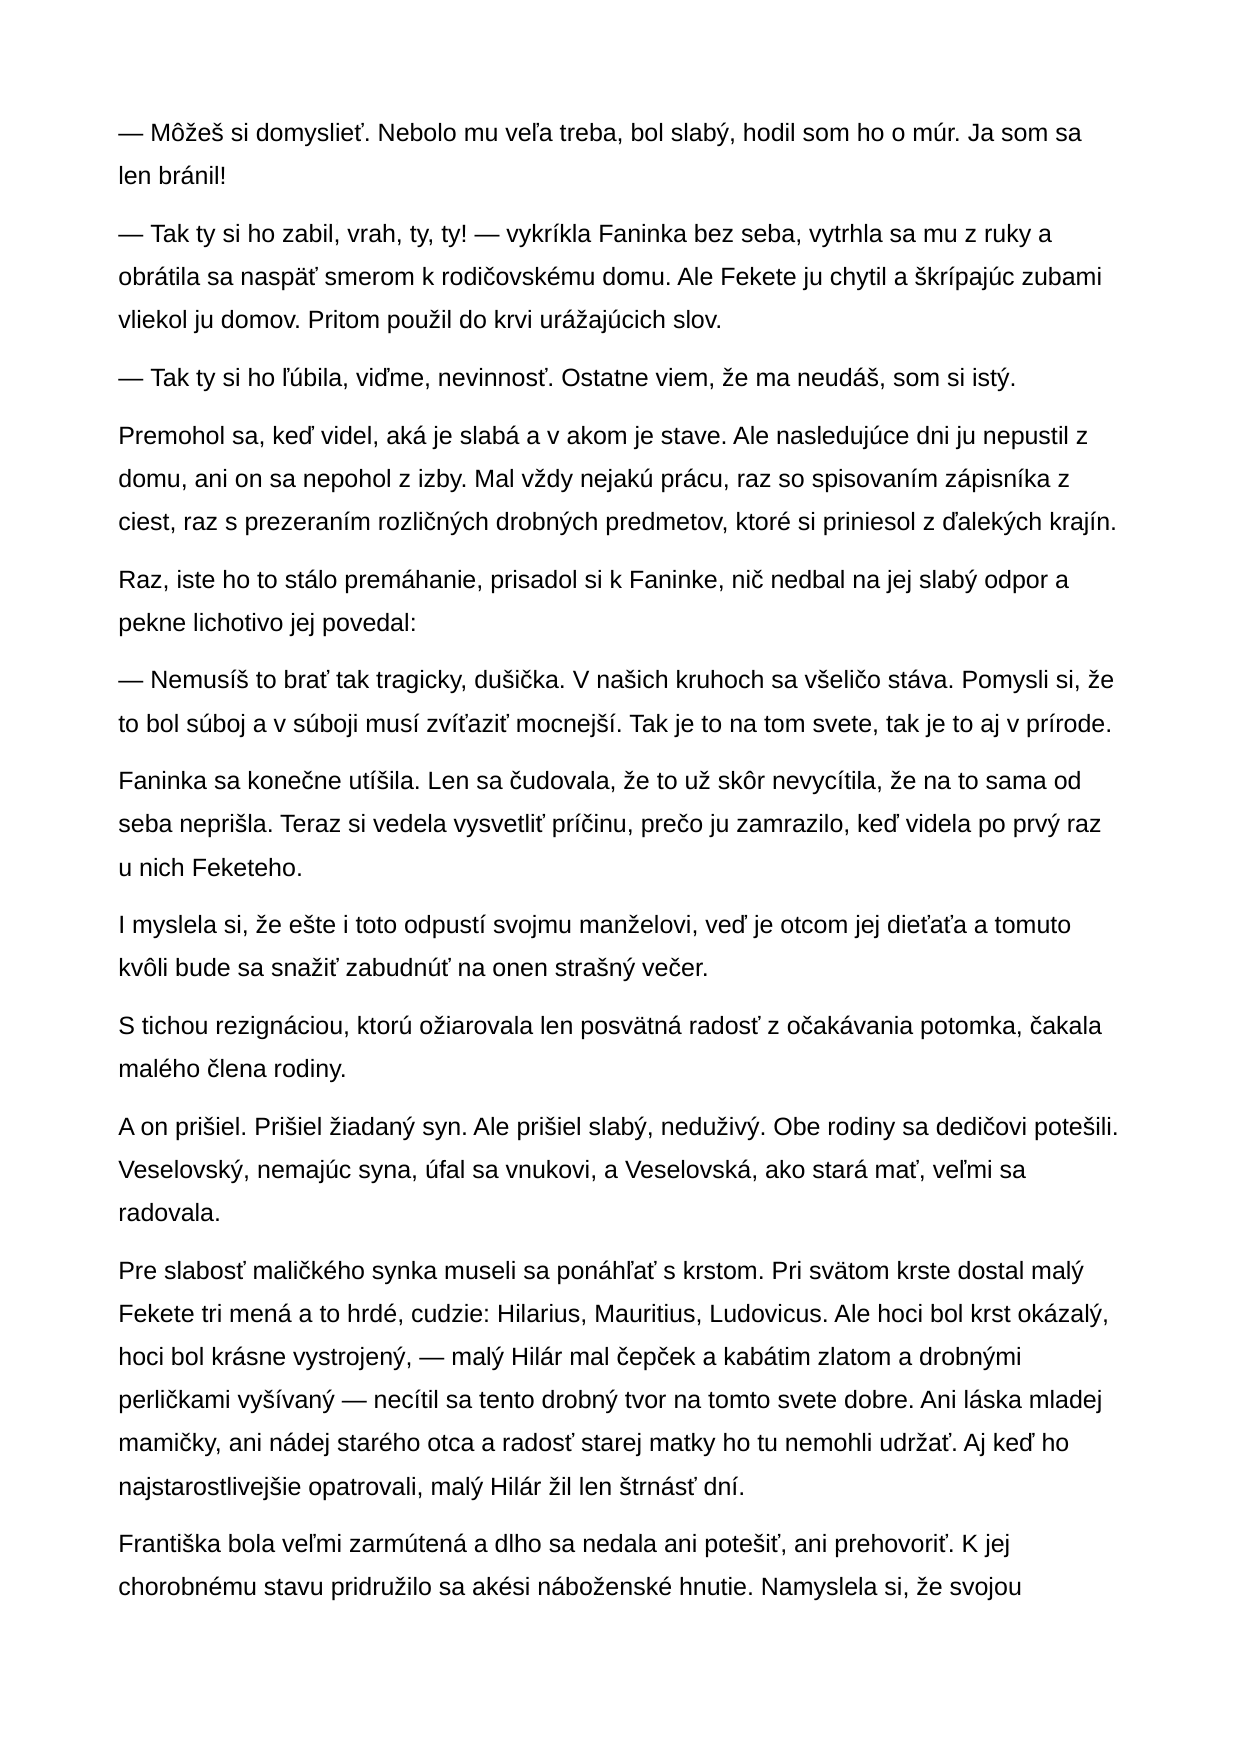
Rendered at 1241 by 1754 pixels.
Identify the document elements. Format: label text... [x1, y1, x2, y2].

text — Môžeš si domyslieť. Nebolo mu veľa treba, bol slabý, hodil som ho o múr. Ja som sa len bránil! [118, 118, 1122, 190]
text Faninka sa konečne utíšila. Len sa čudovala, že to už skôr nevycítila, že na to sama od seba neprišla. Teraz si vedela vysvetliť príčinu, prečo ju zamrazilo, keď videla po prvý raz u nich Feketeho. [118, 766, 1122, 881]
text Pre slabosť maličkého synka museli sa ponáhľať s krstom. Pri svätom krste dostal malý Fekete tri mená a to hrdé, cudzie: Hilarius, Mauritius, Ludovicus. Ale hoci bol krst okázalý, hoci bol krásne vystrojený, — malý Hilár mal čepček a kabátim zlatom a drobnými perličkami vyšívaný — necítil sa tento drobný tvor na tomto svete dobre. Ani láska mladej mamičky, ani nádej starého otca a radosť starej matky ho tu nemohli udržať. Aj keď ho najstarostlivejšie opatrovali, malý Hilár žil len štrnásť dní. [118, 1256, 1122, 1500]
text Premohol sa, keď videl, aká je slabá a v akom je stave. Ale nasledujúce dni ju nepustil z domu, ani on sa nepohol z izby. Mal vždy nejakú prácu, raz so spisovaním zápisníka z ciest, raz s prezeraním rozličných drobných predmetov, ktoré si priniesol z ďalekých krajín. [118, 421, 1122, 536]
text Raz, iste ho to stálo premáhanie, prisadol si k Faninke, nič nedbal na jej slabý odpor a pekne lichotivo jej povedal: [118, 564, 1122, 636]
text — Tak ty si ho ľúbila, viďme, nevinnosť. Ostatne viem, že ma neudáš, som si istý. [118, 363, 1122, 392]
text S tichou rezignáciou, ktorú ožiarovala len posvätná radosť z očakávania potomka, čakala malého člena rodiny. [118, 1011, 1122, 1083]
text Františka bola veľmi zarmútená a dlho sa nedala ani potešiť, ani prehovoriť. K jej chorobnému stavu pridružilo sa akési náboženské hnutie. Namyslela si, že svojou [118, 1529, 1122, 1601]
text — Nemusíš to brať tak tragicky, dušička. V našich kruhoch sa všeličo stáva. Pomysli si, že to bol súboj a v súboji musí zvíťaziť mocnejší. Tak je to na tom svete, tak je to aj v prírode. [118, 665, 1122, 737]
text — Tak ty si ho zabil, vrah, ty, ty! — vykríkla Faninka bez seba, vytrhla sa mu z ruky a obrátila sa naspäť smerom k rodičovskému domu. Ale Fekete ju chytil a škrípajúc zubami vliekol ju domov. Pritom použil do krvi urážajúcich slov. [118, 219, 1122, 334]
text A on prišiel. Prišiel žiadaný syn. Ale prišiel slabý, neduživý. Obe rodiny sa dedičovi potešili. Veselovský, nemajúc syna, úfal sa vnukovi, a Veselovská, ako stará mať, veľmi sa radovala. [118, 1112, 1122, 1227]
text I myslela si, že ešte i toto odpustí svojmu manželovi, veď je otcom jej dieťaťa a tomuto kvôli bude sa snažiť zabudnúť na onen strašný večer. [118, 910, 1122, 982]
